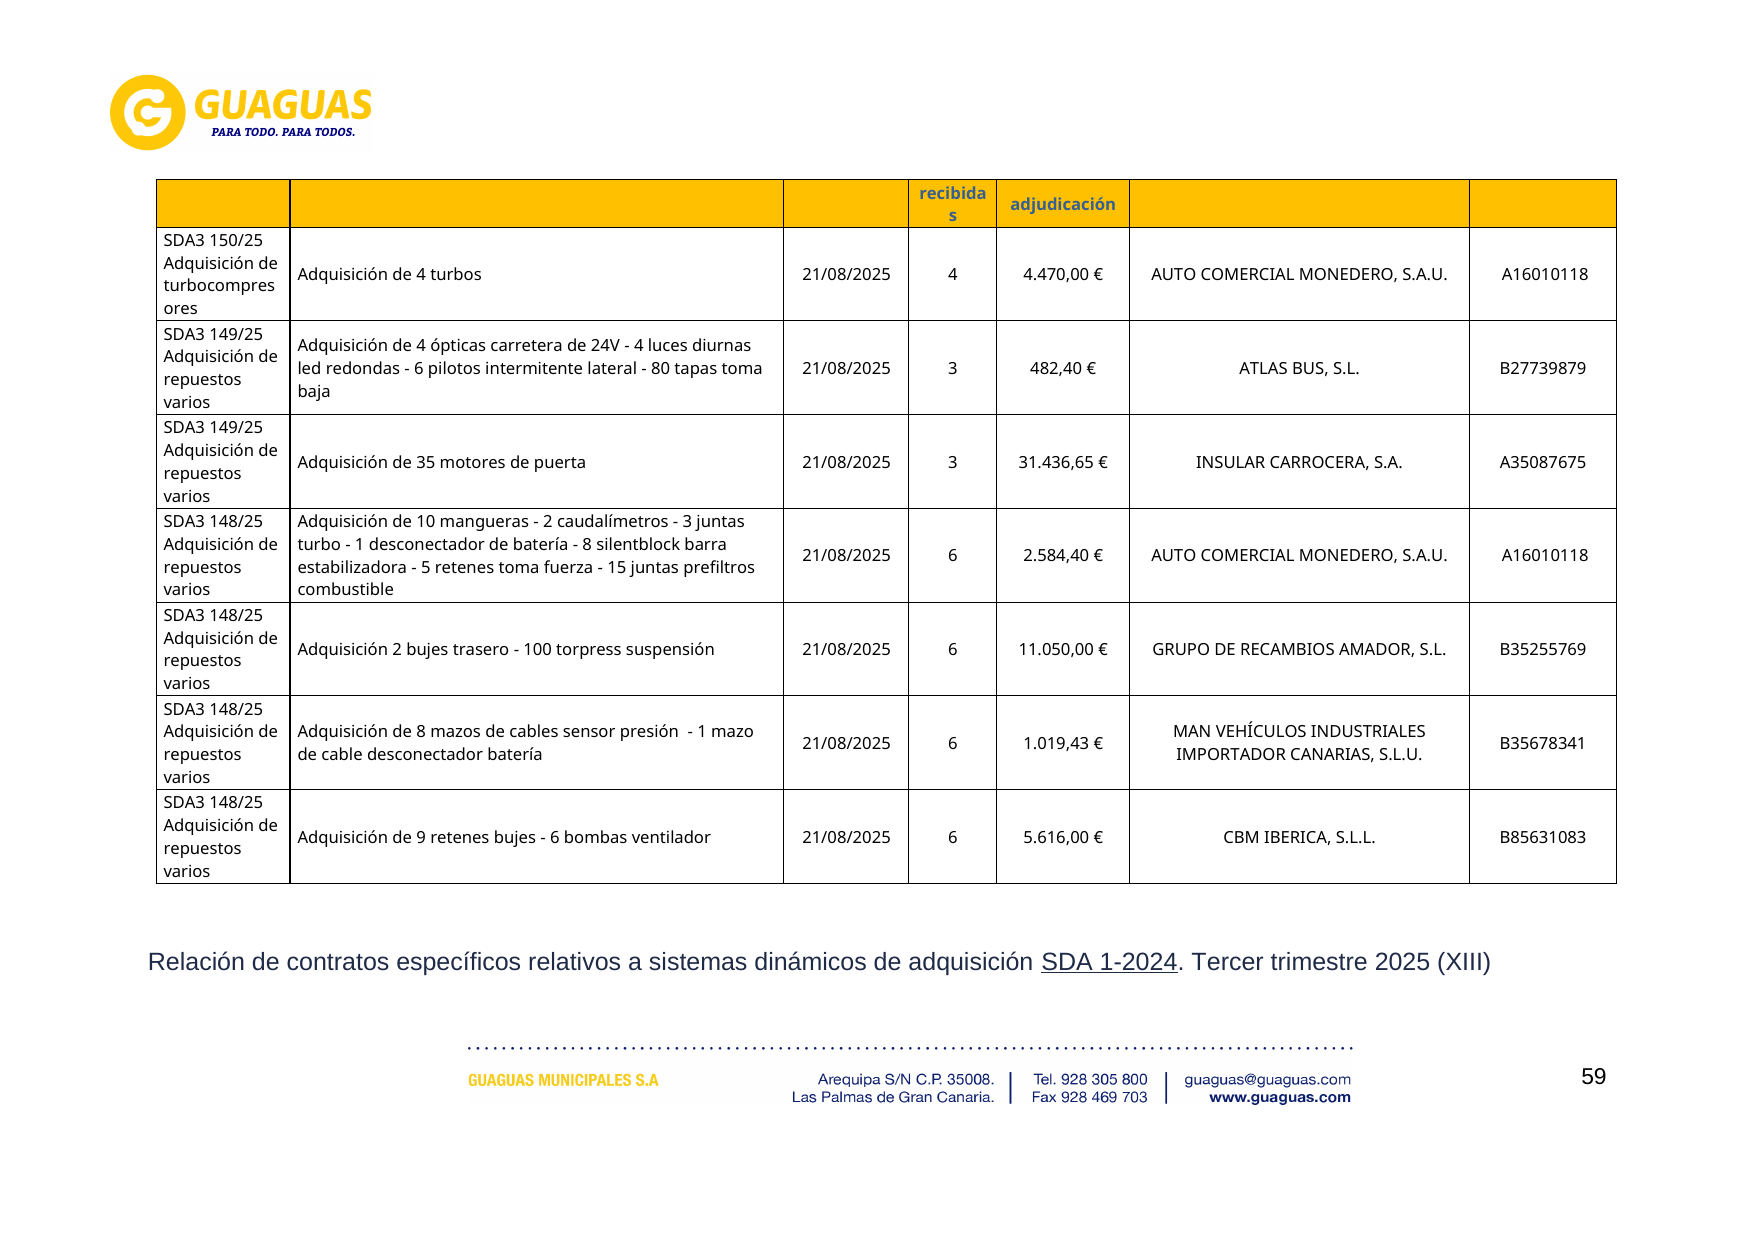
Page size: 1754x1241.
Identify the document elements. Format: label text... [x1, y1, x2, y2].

table_cell B35255769 [1470, 603, 1616, 695]
table_cell [157, 180, 289, 227]
table_cell adjudicación [997, 180, 1129, 227]
table_cell B27739879 [1470, 321, 1616, 414]
table_cell SDA3 148/25 Adquisición de repuestos varios [157, 509, 289, 602]
table_cell Adquisición de 8 mazos de cables sensor presión - 1 mazo de cable desconectador batería [291, 696, 783, 789]
table_cell B85631083 [1470, 790, 1616, 883]
table_cell AUTO COMERCIAL MONEDERO, S.A.U. [1130, 509, 1469, 602]
table_cell SDA3 148/25 Adquisición de repuestos varios [157, 696, 289, 789]
table_cell 21/08/2025 [784, 321, 908, 414]
table_cell 21/08/2025 [784, 790, 908, 883]
table_cell 21/08/2025 [784, 415, 908, 508]
table_cell 31.436,65 € [997, 415, 1129, 508]
table_cell A16010118 [1470, 509, 1616, 602]
table_cell SDA3 149/25 Adquisición de repuestos varios [157, 415, 289, 508]
table_cell 4 [909, 228, 996, 320]
table_cell [291, 180, 783, 227]
table_cell 5.616,00 € [997, 790, 1129, 883]
table_cell Adquisición de 35 motores de puerta [291, 415, 783, 508]
table_cell SDA3 150/25 Adquisición de turbocompresores [157, 228, 289, 320]
table_cell 11.050,00 € [997, 603, 1129, 695]
table_cell INSULAR CARROCERA, S.A. [1130, 415, 1469, 508]
table_cell 6 [909, 603, 996, 695]
table_cell GRUPO DE RECAMBIOS AMADOR, S.L. [1130, 603, 1469, 695]
table_cell recibidas [909, 180, 996, 227]
table_cell Adquisición de 9 retenes bujes - 6 bombas ventilador [291, 790, 783, 883]
table_cell 21/08/2025 [784, 603, 908, 695]
table_cell 21/08/2025 [784, 509, 908, 602]
table_cell MAN VEHÍCULOS INDUSTRIALES IMPORTADOR CANARIAS, S.L.U. [1130, 696, 1469, 789]
table_cell SDA3 148/25 Adquisición de repuestos varios [157, 790, 289, 883]
table_cell Adquisición de 4 ópticas carretera de 24V - 4 luces diurnas led redondas - 6 pilotos intermitente lateral - 80 tapas toma baja [291, 321, 783, 414]
table_cell [784, 180, 908, 227]
table_cell 6 [909, 696, 996, 789]
table_cell 4.470,00 € [997, 228, 1129, 320]
text Relación de contratos específicos relativos a sistemas dinámicos de adquisición SDA 1-2024. Tercer trimestre 2025 (XIII) [148, 947, 1606, 975]
table_cell [1470, 180, 1616, 227]
table_cell ATLAS BUS, S.L. [1130, 321, 1469, 414]
table_cell 1.019,43 € [997, 696, 1129, 789]
table_cell 3 [909, 415, 996, 508]
table_cell Adquisición de 10 mangueras - 2 caudalímetros - 3 juntas turbo - 1 desconectador de batería - 8 silentblock barra estabilizadora - 5 retenes toma fuerza - 15 juntas prefiltros combustible [291, 509, 783, 602]
table_cell CBM IBERICA, S.L.L. [1130, 790, 1469, 883]
table_cell 6 [909, 509, 996, 602]
table_cell SDA3 149/25 Adquisición de repuestos varios [157, 321, 289, 414]
table_cell 6 [909, 790, 996, 883]
table_cell 3 [909, 321, 996, 414]
table_cell AUTO COMERCIAL MONEDERO, S.A.U. [1130, 228, 1469, 320]
table_cell 2.584,40 € [997, 509, 1129, 602]
table_cell 482,40 € [997, 321, 1129, 414]
table_cell [1130, 180, 1469, 227]
table_cell 21/08/2025 [784, 228, 908, 320]
table_cell 21/08/2025 [784, 696, 908, 789]
table_cell B35678341 [1470, 696, 1616, 789]
table_cell Adquisición de 4 turbos [291, 228, 783, 320]
table_cell SDA3 148/25 Adquisición de repuestos varios [157, 603, 289, 695]
table_cell A35087675 [1470, 415, 1616, 508]
table_cell Adquisición 2 bujes trasero - 100 torpress suspensión [291, 603, 783, 695]
table_cell A16010118 [1470, 228, 1616, 320]
